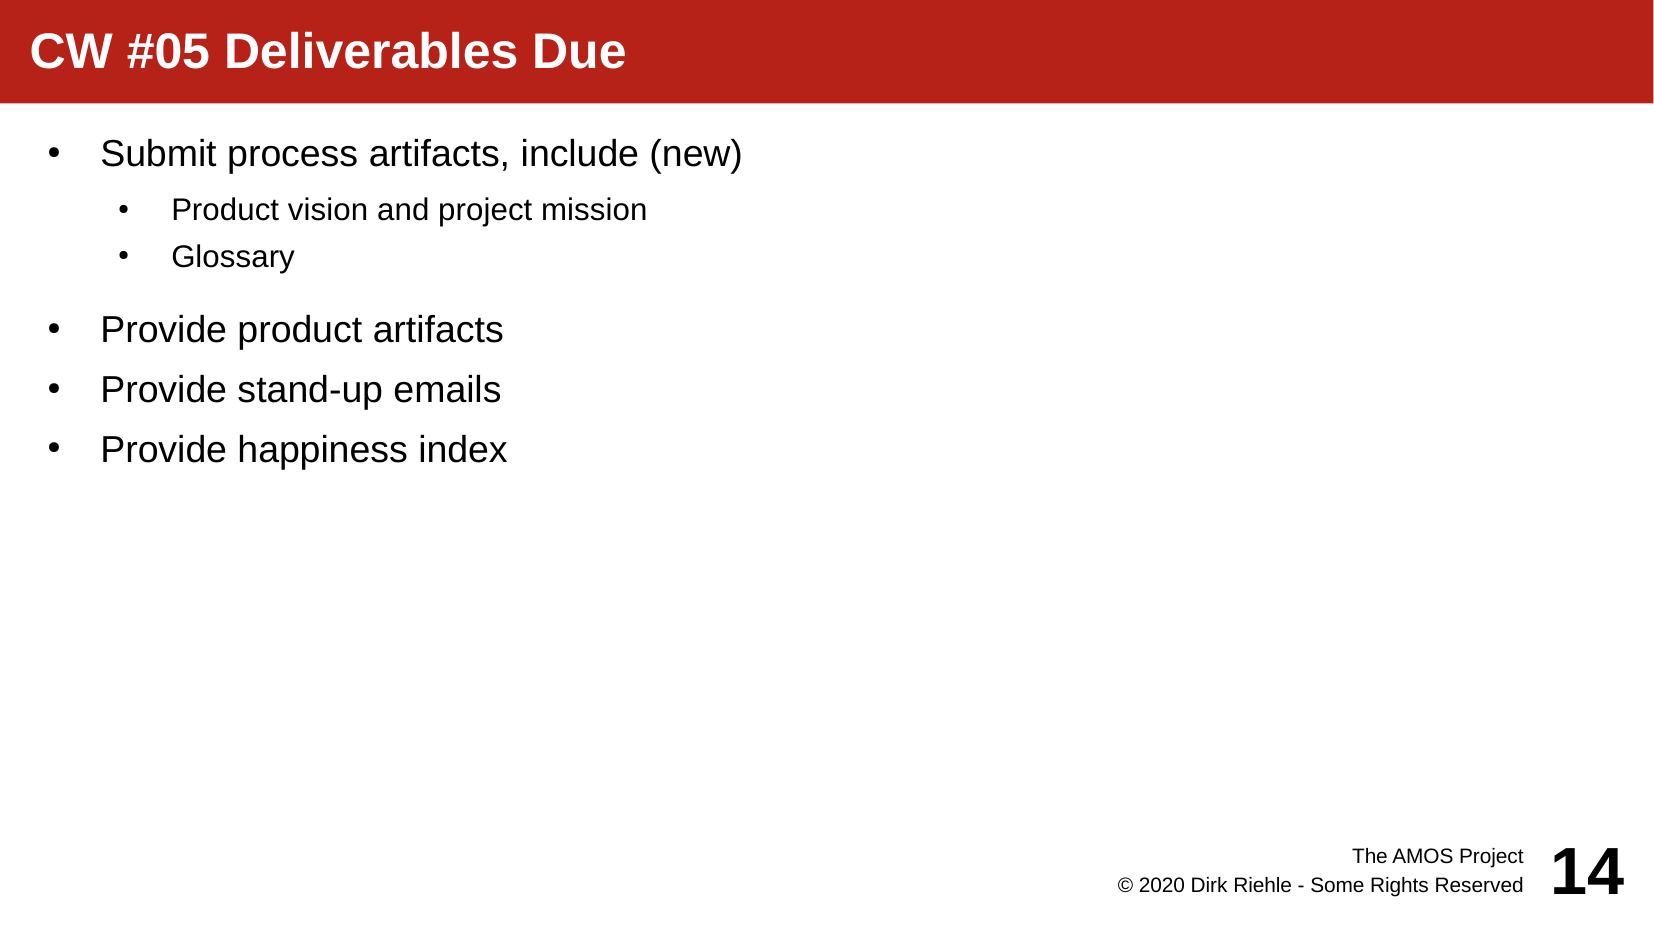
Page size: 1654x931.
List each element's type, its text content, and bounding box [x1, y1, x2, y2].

title CW #05 Deliverables Due [0, 0, 1654, 104]
list Submit process artifacts, include (new) Product vision and project mission Glossary Provide product artifacts Provide stand-up emails Provide happiness index [29, 132, 1625, 798]
